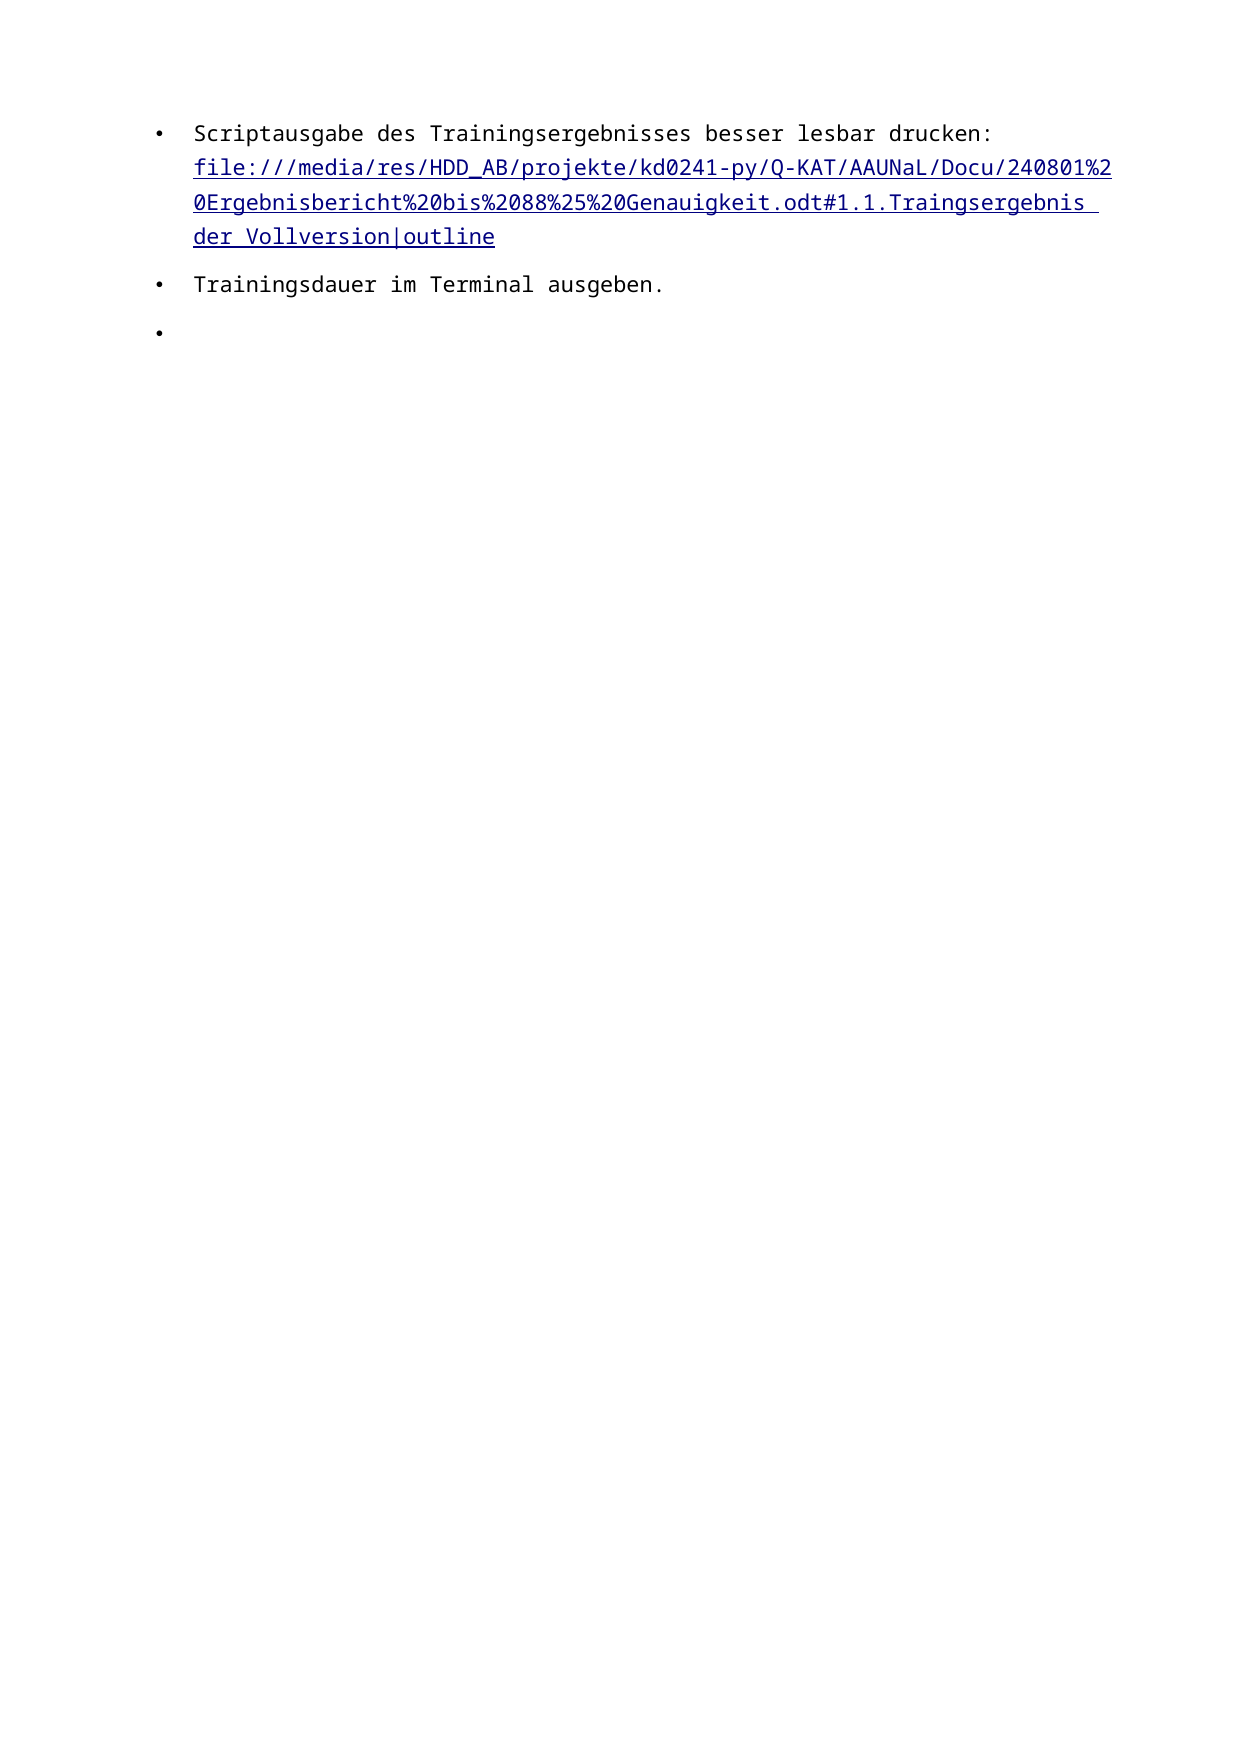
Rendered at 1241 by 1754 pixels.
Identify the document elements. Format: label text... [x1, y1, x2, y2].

list Trainingsdauer im Terminal ausgeben. [156, 269, 1122, 299]
list Scriptausgabe des Trainingsergebnisses besser lesbar drucken: file:///media/res/HDD_AB/projekte/kd0241-py/Q-KAT/AAUNaL/Docu/240801%20Ergebnisbericht%20bis%2088%25%20Genauigkeit.odt#1.1.Traingsergebnis der Vollversion|outline [156, 118, 1122, 250]
